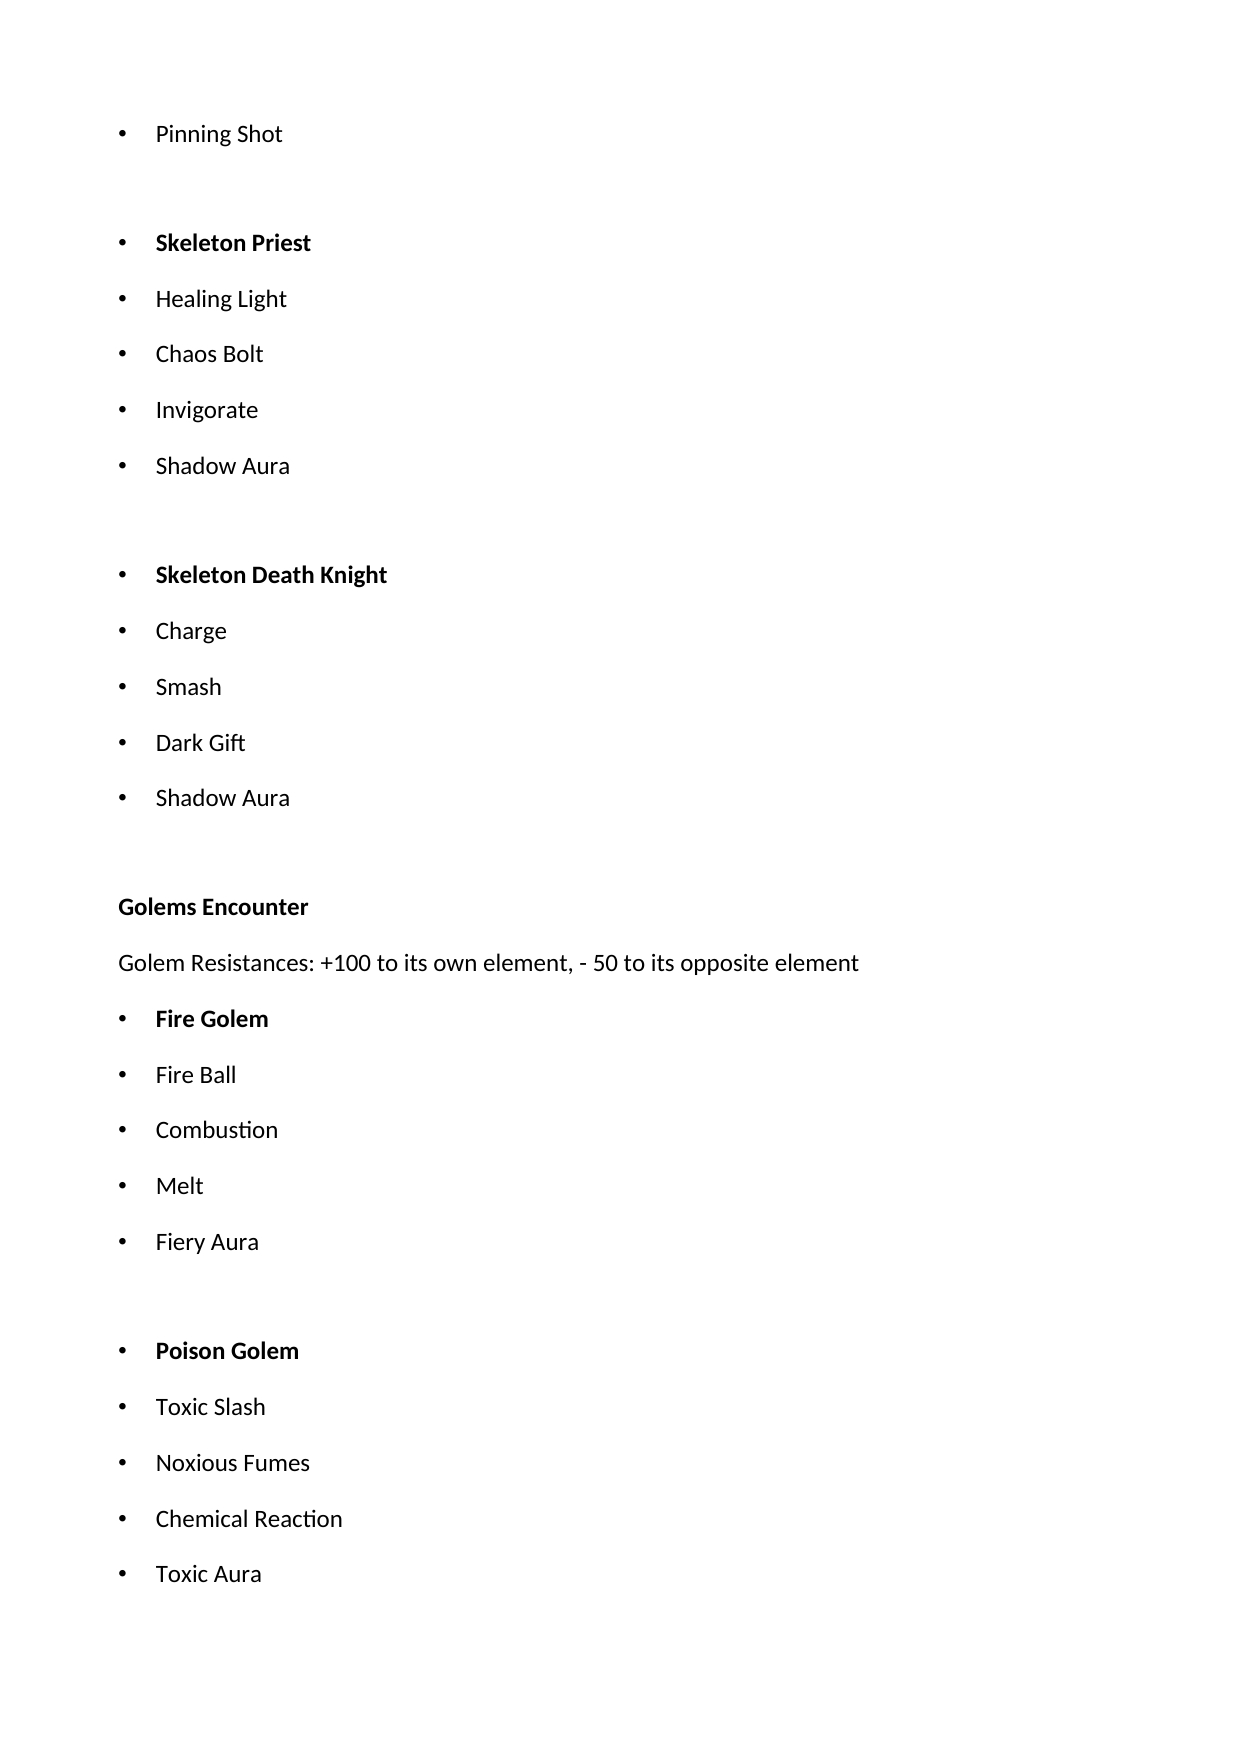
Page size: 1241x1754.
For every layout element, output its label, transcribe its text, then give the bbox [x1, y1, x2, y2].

list Shadow Aura [81, 450, 1122, 481]
list Melt [81, 1171, 1122, 1201]
list Healing Light [81, 283, 1122, 313]
text Golems Encounter [118, 891, 1122, 922]
list Charge [81, 615, 1122, 646]
list Fire Ball [81, 1059, 1122, 1089]
list Skeleton Death Knight [81, 559, 1122, 590]
list Shadow Aura [81, 782, 1122, 813]
list Smash [81, 671, 1122, 701]
list Invigorate [81, 394, 1122, 425]
text Golem Resistances: +100 to its own element, - 50 to its opposite element [118, 947, 1122, 978]
list Chemical Reaction [81, 1503, 1122, 1533]
list Combustion [81, 1115, 1122, 1145]
list Poison Golem [81, 1335, 1122, 1366]
list Fire Golem [81, 1003, 1122, 1033]
list Dark Gift [81, 727, 1122, 757]
list Fiery Aura [81, 1226, 1122, 1257]
list Chaos Bolt [81, 339, 1122, 369]
list Toxic Aura [81, 1558, 1122, 1589]
list Skeleton Priest [81, 227, 1122, 257]
list Toxic Slash [81, 1391, 1122, 1422]
list Noxious Fumes [81, 1447, 1122, 1477]
list Pinning Shot [81, 118, 1122, 149]
